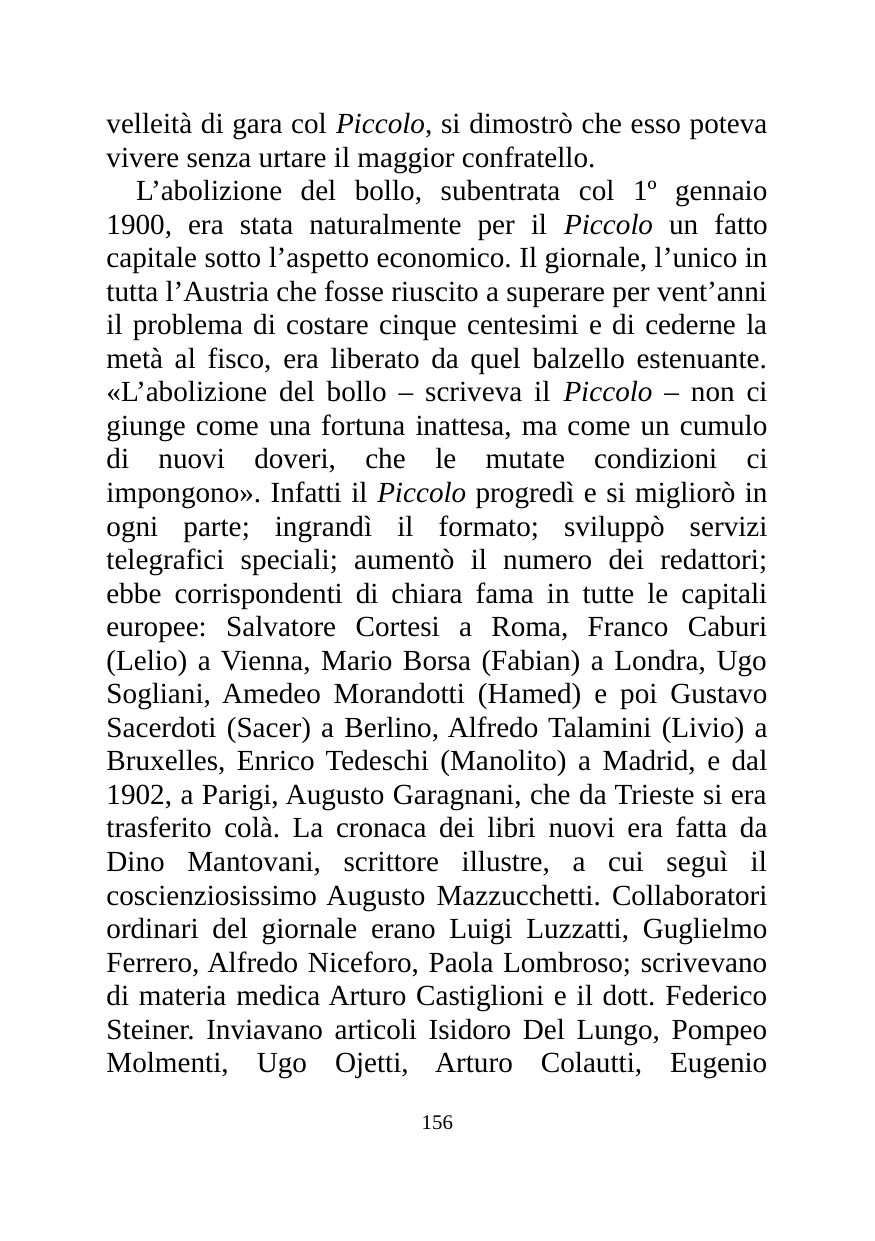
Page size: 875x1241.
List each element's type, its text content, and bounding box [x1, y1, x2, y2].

text L’abolizione del bollo, subentrata col 1º gennaio 1900, era stata naturalmente per il Piccolo un fatto capitale sotto l’aspetto economico. Il giornale, l’unico in tutta l’Austria che fosse riuscito a superare per vent’anni il problema di costare cinque centesimi e di cederne la metà al fisco, era liberato da quel balzello estenuante. «L’abolizione del bollo – scriveva il Piccolo – non ci giunge come una fortuna inattesa, ma come un cumulo di nuovi doveri, che le mutate condizioni ci impongono». Infatti il Piccolo progredì e si migliorò in ogni parte; ingrandì il formato; sviluppò servizi telegrafici speciali; aumentò il numero dei redattori; ebbe corrispondenti di chiara fama in tutte le capitali europee: Salvatore Cortesi a Roma, Franco Caburi (Lelio) a Vienna, Mario Borsa (Fabian) a Londra, Ugo Sogliani, Amedeo Morandotti (Hamed) e poi Gustavo Sacerdoti (Sacer) a Berlino, Alfredo Talamini (Livio) a Bruxelles, Enrico Tedeschi (Manolito) a Madrid, e dal 1902, a Parigi, Augusto Garagnani, che da Trieste si era trasferito colà. La cronaca dei libri nuovi era fatta da Dino Mantovani, scrittore illustre, a cui seguì il coscienziosissimo Augusto Mazzucchetti. Collaboratori ordinari del giornale erano Luigi Luzzatti, Guglielmo Ferrero, Alfredo Niceforo, Paola Lombroso; scrivevano di materia medica Arturo Castiglioni e il dott. Federico Steiner. Inviavano articoli Isidoro Del Lungo, Pompeo Molmenti, Ugo Ojetti, Arturo Colautti, Eugenio [106, 173, 768, 1079]
text velleità di gara col Piccolo, si dimostrò che esso poteva vivere senza urtare il maggior confratello. [106, 106, 768, 173]
